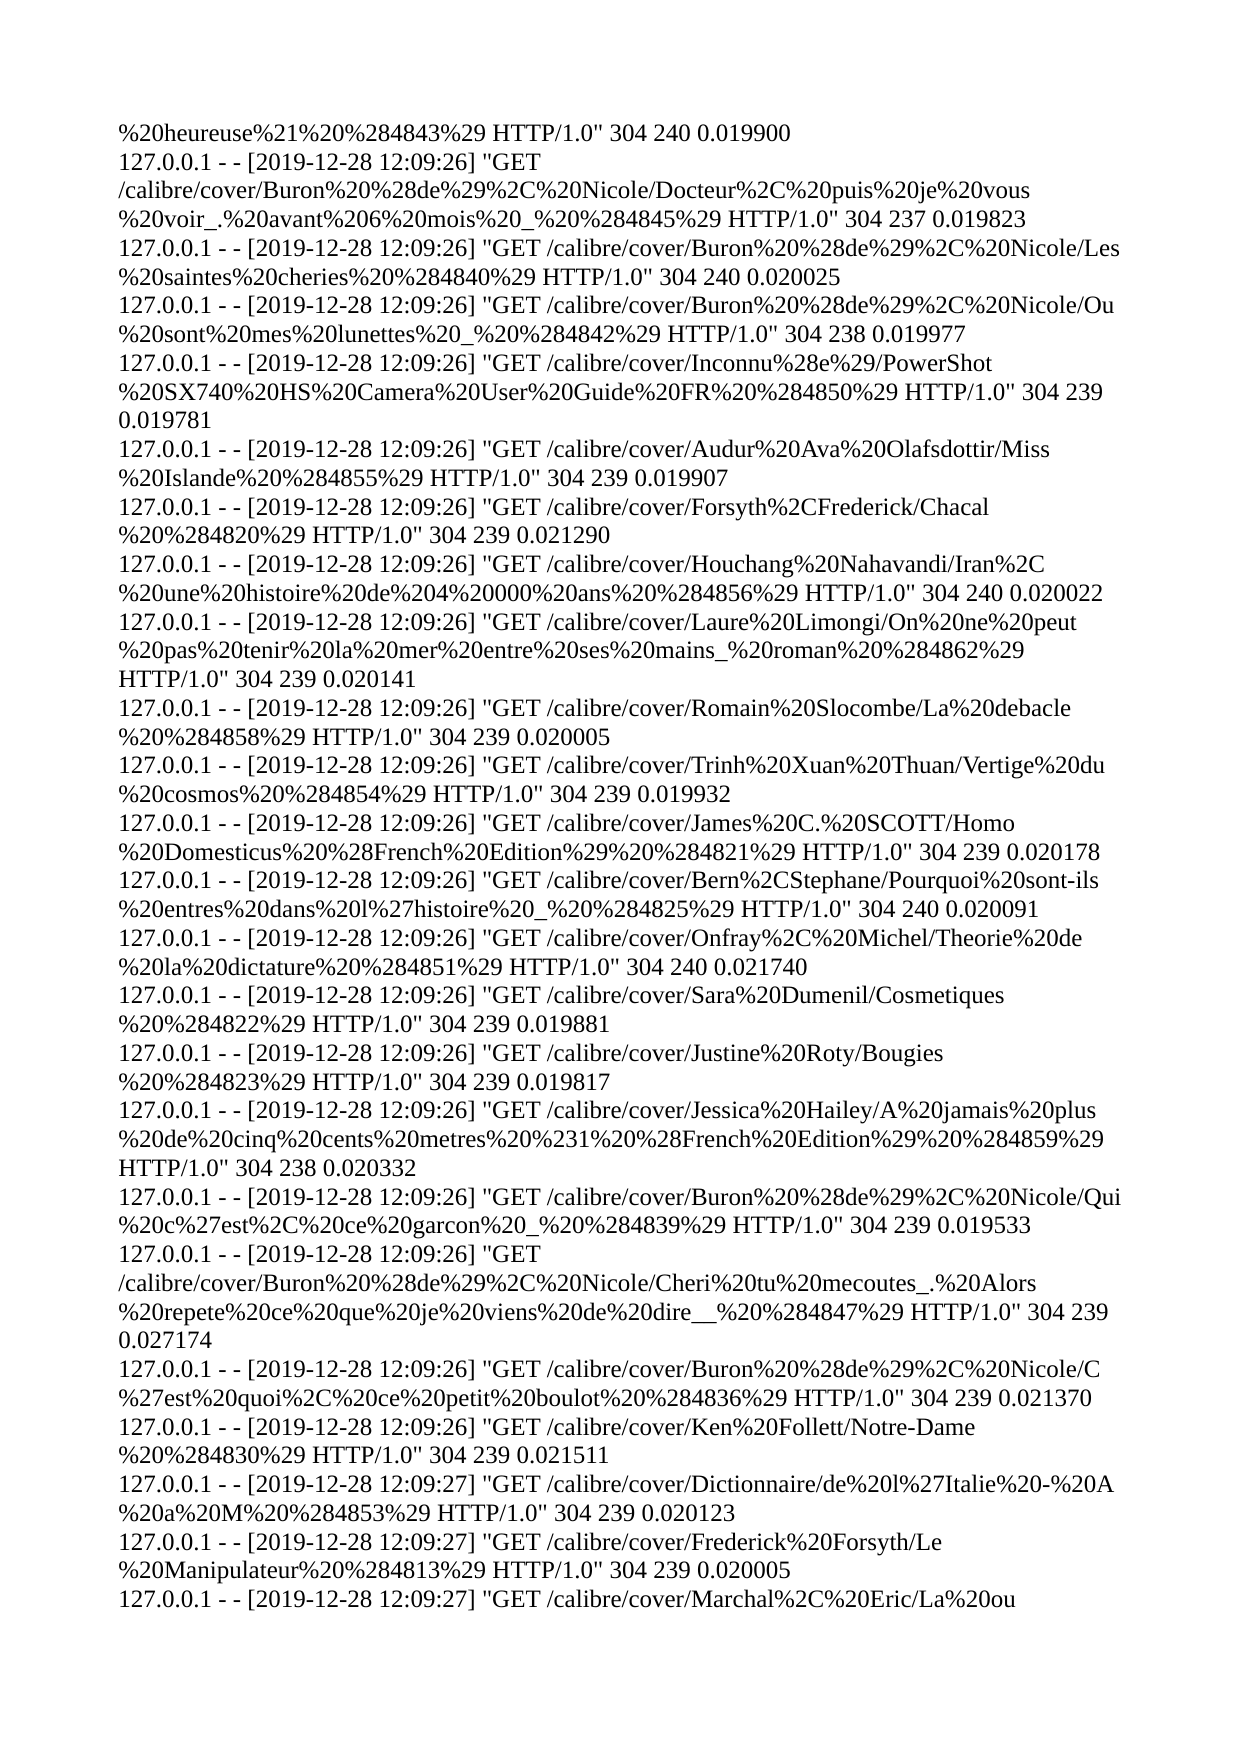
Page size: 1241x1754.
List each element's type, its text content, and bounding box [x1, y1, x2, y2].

text %20heureuse%21%20%284843%29 HTTP/1.0" 304 240 0.019900 127.0.0.1 - - [2019-12-28 12:09:26] "GET /calibre/cover/Buron%20%28de%29%2C%20Nicole/Docteur%2C%20puis%20je%20vous%20voir_.%20avant%206%20mois%20_%20%284845%29 HTTP/1.0" 304 237 0.019823 127.0.0.1 - - [2019-12-28 12:09:26] "GET /calibre/cover/Buron%20%28de%29%2C%20Nicole/Les%20saintes%20cheries%20%284840%29 HTTP/1.0" 304 240 0.020025 127.0.0.1 - - [2019-12-28 12:09:26] "GET /calibre/cover/Buron%20%28de%29%2C%20Nicole/Ou%20sont%20mes%20lunettes%20_%20%284842%29 HTTP/1.0" 304 238 0.019977 127.0.0.1 - - [2019-12-28 12:09:26] "GET /calibre/cover/Inconnu%28e%29/PowerShot%20SX740%20HS%20Camera%20User%20Guide%20FR%20%284850%29 HTTP/1.0" 304 239 0.019781 127.0.0.1 - - [2019-12-28 12:09:26] "GET /calibre/cover/Audur%20Ava%20Olafsdottir/Miss%20Islande%20%284855%29 HTTP/1.0" 304 239 0.019907 127.0.0.1 - - [2019-12-28 12:09:26] "GET /calibre/cover/Forsyth%2CFrederick/Chacal%20%284820%29 HTTP/1.0" 304 239 0.021290 127.0.0.1 - - [2019-12-28 12:09:26] "GET /calibre/cover/Houchang%20Nahavandi/Iran%2C%20une%20histoire%20de%204%20000%20ans%20%284856%29 HTTP/1.0" 304 240 0.020022 127.0.0.1 - - [2019-12-28 12:09:26] "GET /calibre/cover/Laure%20Limongi/On%20ne%20peut%20pas%20tenir%20la%20mer%20entre%20ses%20mains_%20roman%20%284862%29 HTTP/1.0" 304 239 0.020141 127.0.0.1 - - [2019-12-28 12:09:26] "GET /calibre/cover/Romain%20Slocombe/La%20debacle%20%284858%29 HTTP/1.0" 304 239 0.020005 127.0.0.1 - - [2019-12-28 12:09:26] "GET /calibre/cover/Trinh%20Xuan%20Thuan/Vertige%20du%20cosmos%20%284854%29 HTTP/1.0" 304 239 0.019932 127.0.0.1 - - [2019-12-28 12:09:26] "GET /calibre/cover/James%20C.%20SCOTT/Homo%20Domesticus%20%28French%20Edition%29%20%284821%29 HTTP/1.0" 304 239 0.020178 127.0.0.1 - - [2019-12-28 12:09:26] "GET /calibre/cover/Bern%2CStephane/Pourquoi%20sont-ils%20entres%20dans%20l%27histoire%20_%20%284825%29 HTTP/1.0" 304 240 0.020091 127.0.0.1 - - [2019-12-28 12:09:26] "GET /calibre/cover/Onfray%2C%20Michel/Theorie%20de%20la%20dictature%20%284851%29 HTTP/1.0" 304 240 0.021740 127.0.0.1 - - [2019-12-28 12:09:26] "GET /calibre/cover/Sara%20Dumenil/Cosmetiques%20%284822%29 HTTP/1.0" 304 239 0.019881 127.0.0.1 - - [2019-12-28 12:09:26] "GET /calibre/cover/Justine%20Roty/Bougies%20%284823%29 HTTP/1.0" 304 239 0.019817 127.0.0.1 - - [2019-12-28 12:09:26] "GET /calibre/cover/Jessica%20Hailey/A%20jamais%20plus%20de%20cinq%20cents%20metres%20%231%20%28French%20Edition%29%20%284859%29 HTTP/1.0" 304 238 0.020332 127.0.0.1 - - [2019-12-28 12:09:26] "GET /calibre/cover/Buron%20%28de%29%2C%20Nicole/Qui%20c%27est%2C%20ce%20garcon%20_%20%284839%29 HTTP/1.0" 304 239 0.019533 127.0.0.1 - - [2019-12-28 12:09:26] "GET /calibre/cover/Buron%20%28de%29%2C%20Nicole/Cheri%20tu%20mecoutes_.%20Alors%20repete%20ce%20que%20je%20viens%20de%20dire__%20%284847%29 HTTP/1.0" 304 239 0.027174 127.0.0.1 - - [2019-12-28 12:09:26] "GET /calibre/cover/Buron%20%28de%29%2C%20Nicole/C%27est%20quoi%2C%20ce%20petit%20boulot%20%284836%29 HTTP/1.0" 304 239 0.021370 127.0.0.1 - - [2019-12-28 12:09:26] "GET /calibre/cover/Ken%20Follett/Notre-Dame%20%284830%29 HTTP/1.0" 304 239 0.021511 127.0.0.1 - - [2019-12-28 12:09:27] "GET /calibre/cover/Dictionnaire/de%20l%27Italie%20-%20A%20a%20M%20%284853%29 HTTP/1.0" 304 239 0.020123 127.0.0.1 - - [2019-12-28 12:09:27] "GET /calibre/cover/Frederick%20Forsyth/Le%20Manipulateur%20%284813%29 HTTP/1.0" 304 239 0.020005 127.0.0.1 - - [2019-12-28 12:09:27] "GET /calibre/cover/Marchal%2C%20Eric/La%20ou [118, 118, 1122, 1613]
